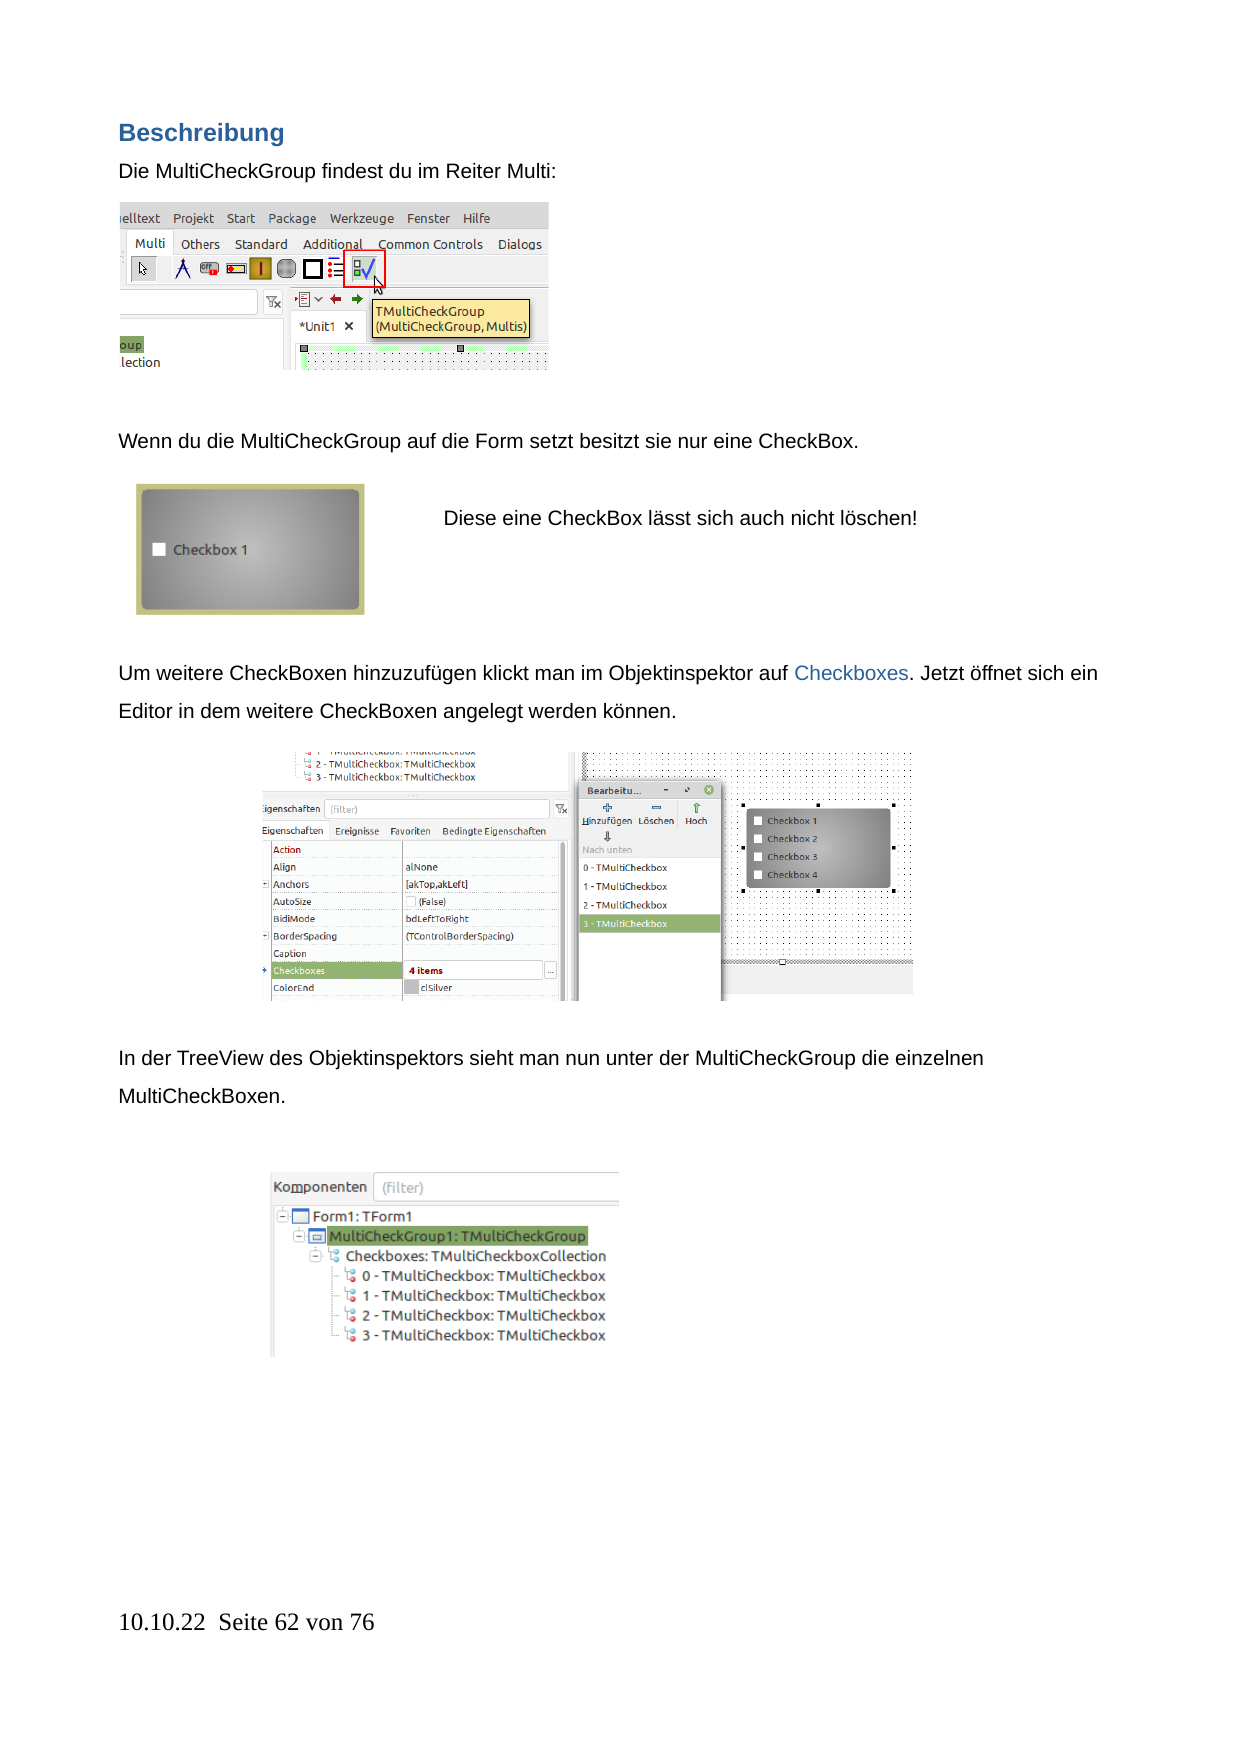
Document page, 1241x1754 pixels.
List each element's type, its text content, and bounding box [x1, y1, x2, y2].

subtitle Beschreibung [118, 118, 1122, 147]
text In der TreeView des Objektinspektors sieht man nun unter der MultiCheckGroup die einzelnen [118, 1046, 1122, 1070]
text MultiCheckBoxen. [118, 1084, 1122, 1108]
picture [122, 474, 383, 628]
picture [270, 1172, 620, 1357]
text Wenn du die MultiCheckGroup auf die Form setzt besitzt sie nur eine CheckBox. [118, 429, 1122, 453]
text Die MultiCheckGroup findest du im Reiter Multi: [118, 159, 1122, 183]
picture [262, 752, 914, 1001]
text Diese eine CheckBox lässt sich auch nicht löschen! [383, 506, 1122, 530]
picture [119, 202, 549, 370]
text Editor in dem weitere CheckBoxen angelegt werden können. [118, 699, 1122, 723]
text Um weitere CheckBoxen hinzuzufügen klickt man im Objektinspektor auf Checkboxes. Jetzt öffnet sich ein [118, 660, 1122, 684]
